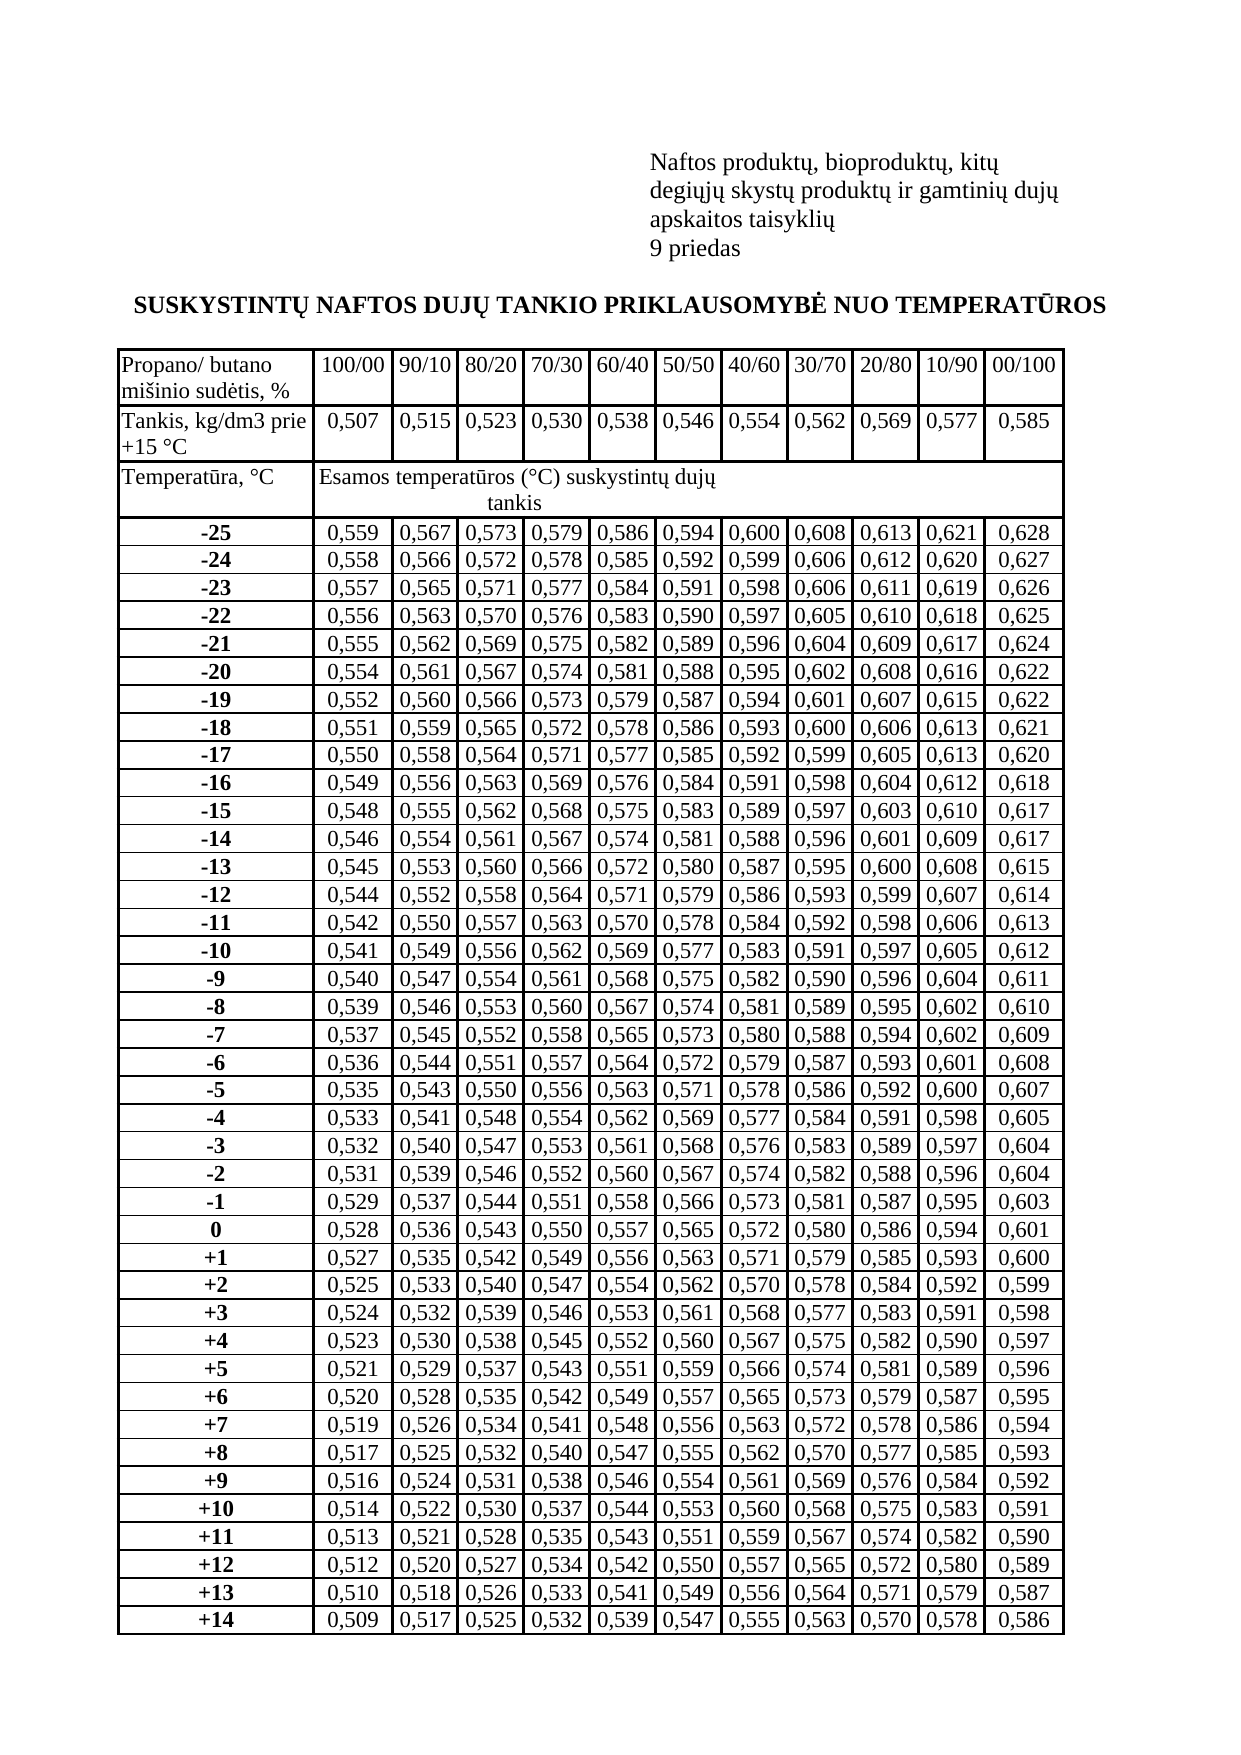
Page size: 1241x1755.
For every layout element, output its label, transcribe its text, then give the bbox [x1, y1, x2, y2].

table_cell 0,576 [591, 770, 654, 796]
table_cell 0,562 [591, 1105, 654, 1131]
table_cell 0,575 [789, 1327, 851, 1354]
table_cell 0,521 [394, 1523, 456, 1549]
table_cell 0,552 [459, 1021, 522, 1047]
table_cell 0,552 [394, 881, 456, 907]
table_cell 0,583 [920, 1495, 983, 1521]
table_cell 0,594 [657, 519, 720, 545]
table_cell 0,556 [657, 1411, 720, 1437]
table_cell 0,514 [315, 1495, 391, 1521]
table_cell 0,600 [723, 519, 786, 545]
table_cell 0,581 [657, 825, 720, 852]
table_cell 0,596 [986, 1355, 1062, 1382]
table_cell 0,540 [459, 1272, 522, 1298]
table_cell 0,574 [525, 658, 588, 684]
table_cell -1 [120, 1188, 312, 1214]
table_cell 0,603 [986, 1188, 1062, 1214]
table_cell 0,603 [854, 797, 917, 824]
table_cell 0,589 [986, 1551, 1062, 1577]
table_cell 0,583 [657, 797, 720, 824]
table_cell 0,512 [315, 1551, 391, 1577]
table_cell [721, 463, 787, 516]
table_cell 0,607 [920, 881, 983, 907]
table_cell 0,572 [459, 546, 522, 572]
table_cell 0,593 [920, 1244, 983, 1270]
table_cell 0,577 [854, 1439, 917, 1465]
table_cell 0,620 [920, 546, 983, 572]
table_cell 0,591 [657, 574, 720, 600]
table_cell -18 [120, 714, 312, 740]
table_cell 0,549 [525, 1244, 588, 1270]
table_cell 0,592 [789, 909, 851, 935]
table_cell [984, 463, 1062, 516]
table_cell 0,520 [394, 1551, 456, 1577]
table_cell 0,527 [315, 1244, 391, 1270]
table_cell 0,583 [789, 1132, 851, 1159]
table_cell 0,612 [854, 546, 917, 572]
table_cell 0,556 [394, 770, 456, 796]
table_cell 0,550 [657, 1551, 720, 1577]
table_cell 0,531 [315, 1160, 391, 1187]
table_cell 0,580 [789, 1216, 851, 1242]
table_header 80/20 [459, 351, 522, 404]
table_cell 0,577 [525, 574, 588, 600]
table_cell 0,570 [591, 909, 654, 935]
table_cell 0,587 [986, 1579, 1062, 1605]
table_cell 0,560 [591, 1160, 654, 1187]
table_cell 0,616 [920, 658, 983, 684]
table_cell 0,567 [525, 825, 588, 852]
table_cell 0,536 [394, 1216, 456, 1242]
table_cell 0,559 [315, 519, 391, 545]
table_cell 0,587 [854, 1188, 917, 1214]
table_cell 0,605 [789, 602, 851, 628]
table_cell 0,545 [394, 1021, 456, 1047]
table_cell 0,571 [459, 574, 522, 600]
table_cell +3 [120, 1300, 312, 1326]
table_cell -25 [120, 519, 312, 545]
table_header 00/100 [986, 351, 1062, 404]
table_cell 0,615 [920, 686, 983, 712]
table_cell 0,593 [789, 881, 851, 907]
table_cell 0,561 [525, 965, 588, 991]
table_cell Temperatūra, °C [120, 463, 312, 516]
table_cell 0,586 [986, 1607, 1062, 1633]
table_cell 0,598 [920, 1105, 983, 1131]
table_cell 0,549 [394, 937, 456, 963]
table_cell 0,516 [315, 1467, 391, 1493]
table_cell 0,556 [591, 1244, 654, 1270]
table_cell 0,560 [723, 1495, 786, 1521]
table_cell 0,585 [854, 1244, 917, 1270]
table_cell 0,545 [315, 853, 391, 879]
table_cell 0,602 [920, 1021, 983, 1047]
table_cell 0,592 [854, 1077, 917, 1103]
table_cell 0,602 [920, 993, 983, 1019]
table_cell 0,561 [459, 825, 522, 852]
table_cell 0,550 [315, 742, 391, 768]
text SUSKYSTINTŲ NAFTOS DUJŲ TANKIO PRIKLAUSOMYBĖ NUO TEMPERATŪROS [118, 291, 1122, 319]
table_cell 0,540 [394, 1132, 456, 1159]
table_cell 0,601 [920, 1049, 983, 1075]
table_cell 0,609 [986, 1021, 1062, 1047]
table_cell 0,540 [315, 965, 391, 991]
table_cell 0,585 [920, 1439, 983, 1465]
table_cell 0,596 [789, 825, 851, 852]
table_cell +8 [120, 1439, 312, 1465]
table_cell 0,553 [591, 1300, 654, 1326]
table_cell 0,614 [986, 881, 1062, 907]
table_cell 0,597 [920, 1132, 983, 1159]
table_cell 0,586 [591, 519, 654, 545]
table_cell 0,601 [986, 1216, 1062, 1242]
table_cell 0,597 [723, 602, 786, 628]
table_cell 0,556 [525, 1077, 588, 1103]
table_header 90/10 [394, 351, 456, 404]
table_cell 0,554 [394, 825, 456, 852]
table_cell 0,578 [723, 1077, 786, 1103]
table_cell 0,587 [789, 1049, 851, 1075]
table_cell 0,605 [920, 937, 983, 963]
table_cell 0,596 [723, 630, 786, 656]
table_cell 0,562 [525, 937, 588, 963]
table_cell 0 [120, 1216, 312, 1242]
table_cell 0,595 [986, 1383, 1062, 1409]
table_cell -15 [120, 797, 312, 824]
table_cell 0,572 [657, 1049, 720, 1075]
table_cell 0,541 [394, 1105, 456, 1131]
table_cell -24 [120, 546, 312, 572]
table_cell 0,591 [723, 770, 786, 796]
table_cell 0,561 [723, 1467, 786, 1493]
table_cell 0,557 [591, 1216, 654, 1242]
table_cell 0,545 [525, 1327, 588, 1354]
table_cell 0,595 [920, 1188, 983, 1214]
table_cell 0,591 [920, 1300, 983, 1326]
table_cell 0,552 [525, 1160, 588, 1187]
table_cell 0,562 [657, 1272, 720, 1298]
table_cell 0,536 [315, 1049, 391, 1075]
table_cell 0,535 [525, 1523, 588, 1549]
table_cell 0,570 [789, 1439, 851, 1465]
table_cell 0,520 [315, 1383, 391, 1409]
table_cell 0,562 [723, 1439, 786, 1465]
table_cell 0,619 [920, 574, 983, 600]
table_cell 0,557 [315, 574, 391, 600]
table_cell 0,519 [315, 1411, 391, 1437]
table_cell 0,588 [657, 658, 720, 684]
table_cell 0,551 [525, 1188, 588, 1214]
table_cell +12 [120, 1551, 312, 1577]
table_cell 0,558 [459, 881, 522, 907]
table_cell 0,577 [591, 742, 654, 768]
table_cell 0,524 [394, 1467, 456, 1493]
table_cell +10 [120, 1495, 312, 1521]
table_cell 0,584 [723, 909, 786, 935]
table_cell 0,530 [525, 407, 588, 460]
table_cell 0,553 [657, 1495, 720, 1521]
table_cell 0,589 [723, 797, 786, 824]
table_cell 0,576 [854, 1467, 917, 1493]
table_cell +14 [120, 1607, 312, 1633]
table_cell 0,586 [789, 1077, 851, 1103]
table_cell -8 [120, 993, 312, 1019]
table_cell 0,612 [920, 770, 983, 796]
table_cell 0,573 [789, 1383, 851, 1409]
table_cell 0,622 [986, 658, 1062, 684]
table_cell 0,522 [394, 1495, 456, 1521]
table_cell 0,596 [854, 965, 917, 991]
table_cell 0,590 [920, 1327, 983, 1354]
table_cell 0,566 [657, 1188, 720, 1214]
table_cell 0,590 [789, 965, 851, 991]
table_cell 0,584 [657, 770, 720, 796]
table_cell 0,599 [986, 1272, 1062, 1298]
table_cell +6 [120, 1383, 312, 1409]
table_cell 0,546 [591, 1467, 654, 1493]
table_cell 0,549 [315, 770, 391, 796]
table_cell 0,628 [986, 519, 1062, 545]
table_cell 0,530 [394, 1327, 456, 1354]
table_cell 0,604 [986, 1132, 1062, 1159]
table_cell 0,551 [591, 1355, 654, 1382]
table_cell 0,543 [459, 1216, 522, 1242]
table_cell 0,591 [986, 1495, 1062, 1521]
table_cell 0,533 [394, 1272, 456, 1298]
table_cell 0,572 [591, 853, 654, 879]
table_cell 0,523 [459, 407, 522, 460]
table_cell 0,559 [394, 714, 456, 740]
table_cell 0,525 [394, 1439, 456, 1465]
table_cell 0,567 [789, 1523, 851, 1549]
table_cell 0,539 [394, 1160, 456, 1187]
table_cell 0,610 [854, 602, 917, 628]
table_cell 0,556 [315, 602, 391, 628]
table_cell 0,600 [854, 853, 917, 879]
table_cell 0,598 [789, 770, 851, 796]
table_cell 0,587 [657, 686, 720, 712]
table_cell 0,578 [854, 1411, 917, 1437]
table_cell 0,538 [525, 1467, 588, 1493]
table_cell -22 [120, 602, 312, 628]
table_header 100/00 [315, 351, 391, 404]
table_cell 0,554 [723, 407, 786, 460]
table_cell 0,544 [394, 1049, 456, 1075]
table_cell 0,577 [920, 407, 983, 460]
table_cell 0,574 [854, 1523, 917, 1549]
table_cell 0,613 [920, 714, 983, 740]
table_cell 0,609 [920, 825, 983, 852]
table_cell 0,531 [459, 1467, 522, 1493]
table_cell 0,546 [315, 825, 391, 852]
table_cell 0,535 [394, 1244, 456, 1270]
table_cell 0,569 [525, 770, 588, 796]
table_cell 0,610 [986, 993, 1062, 1019]
table_cell 0,580 [723, 1021, 786, 1047]
table_cell 0,582 [591, 630, 654, 656]
table_cell 0,535 [315, 1077, 391, 1103]
table_cell 0,530 [459, 1495, 522, 1521]
table_cell 0,613 [986, 909, 1062, 935]
table_cell 0,604 [986, 1160, 1062, 1187]
table_cell 0,624 [986, 630, 1062, 656]
table_cell 0,560 [657, 1327, 720, 1354]
table_cell 0,598 [723, 574, 786, 600]
table_cell 0,600 [986, 1244, 1062, 1270]
table_cell +13 [120, 1579, 312, 1605]
table_cell 0,534 [459, 1411, 522, 1437]
table_cell 0,591 [789, 937, 851, 963]
table_cell 0,526 [394, 1411, 456, 1437]
table_cell 0,604 [854, 770, 917, 796]
table_cell +9 [120, 1467, 312, 1493]
table_cell 0,537 [525, 1495, 588, 1521]
table_cell 0,558 [525, 1021, 588, 1047]
table_cell 0,583 [723, 937, 786, 963]
table_cell 0,572 [789, 1411, 851, 1437]
table_cell +1 [120, 1244, 312, 1270]
table_cell 0,554 [525, 1105, 588, 1131]
table_cell -6 [120, 1049, 312, 1075]
table_cell 0,558 [591, 1188, 654, 1214]
table_cell 0,567 [591, 993, 654, 1019]
table_cell 0,535 [459, 1383, 522, 1409]
table_cell 0,573 [723, 1188, 786, 1214]
table_cell 0,537 [459, 1355, 522, 1382]
table_cell 0,568 [525, 797, 588, 824]
table_cell 0,617 [986, 797, 1062, 824]
table_cell 0,539 [315, 993, 391, 1019]
table_cell 0,564 [525, 881, 588, 907]
table_cell 0,553 [394, 853, 456, 879]
table_cell 0,565 [394, 574, 456, 600]
table_cell 0,557 [459, 909, 522, 935]
table_cell 0,590 [657, 602, 720, 628]
table_cell 0,544 [591, 1495, 654, 1521]
table_cell 0,585 [657, 742, 720, 768]
table_cell 0,555 [657, 1439, 720, 1465]
table_header 50/50 [657, 351, 720, 404]
table_cell 0,605 [854, 742, 917, 768]
table_cell 0,572 [723, 1216, 786, 1242]
table_cell 0,579 [789, 1244, 851, 1270]
table_cell 0,551 [459, 1049, 522, 1075]
table_cell 0,532 [525, 1607, 588, 1633]
table_cell 0,515 [394, 407, 456, 460]
table_cell 0,566 [525, 853, 588, 879]
table_cell 0,565 [591, 1021, 654, 1047]
table_cell 0,600 [920, 1077, 983, 1103]
table_cell 0,584 [591, 574, 654, 600]
table_cell 0,541 [315, 937, 391, 963]
table_cell 0,589 [854, 1132, 917, 1159]
table_cell 0,578 [591, 714, 654, 740]
table_cell 0,579 [723, 1049, 786, 1075]
table_cell 0,548 [459, 1105, 522, 1131]
table_cell 0,575 [657, 965, 720, 991]
table_cell 0,588 [854, 1160, 917, 1187]
table_cell 0,605 [986, 1105, 1062, 1131]
table_cell 0,586 [657, 714, 720, 740]
table_cell 0,594 [854, 1021, 917, 1047]
table_cell 0,569 [459, 630, 522, 656]
table_cell -11 [120, 909, 312, 935]
table_cell 0,539 [459, 1300, 522, 1326]
table_cell 0,528 [459, 1523, 522, 1549]
table_cell 0,608 [789, 519, 851, 545]
table_cell 0,529 [394, 1355, 456, 1382]
table_cell 0,592 [986, 1467, 1062, 1493]
table_cell -17 [120, 742, 312, 768]
table_cell 0,543 [394, 1077, 456, 1103]
table_cell 0,594 [920, 1216, 983, 1242]
table_cell 0,582 [723, 965, 786, 991]
table_cell 0,627 [986, 546, 1062, 572]
table_cell 0,572 [854, 1551, 917, 1577]
table_cell 0,581 [591, 658, 654, 684]
table_cell 0,517 [315, 1439, 391, 1465]
table_cell 0,547 [657, 1607, 720, 1633]
table_cell 0,569 [591, 937, 654, 963]
table_header 40/60 [723, 351, 786, 404]
table_cell 0,569 [789, 1467, 851, 1493]
table_cell 0,542 [591, 1551, 654, 1577]
text degiųjų skystų produktų ir gamtinių dujų [118, 176, 1122, 204]
table_cell 0,604 [920, 965, 983, 991]
table_cell 0,529 [315, 1188, 391, 1214]
table_cell 0,612 [986, 937, 1062, 963]
table_header 10/90 [920, 351, 983, 404]
table_cell -20 [120, 658, 312, 684]
table_cell [853, 463, 919, 516]
table_cell 0,542 [315, 909, 391, 935]
text apskaitos taisyklių [118, 204, 1122, 233]
table_cell 0,581 [723, 993, 786, 1019]
table_cell 0,582 [789, 1160, 851, 1187]
table_cell -5 [120, 1077, 312, 1103]
table_cell 0,620 [986, 742, 1062, 768]
table_cell 0,610 [920, 797, 983, 824]
table_cell 0,611 [854, 574, 917, 600]
table_cell -23 [120, 574, 312, 600]
table_cell 0,621 [920, 519, 983, 545]
table_cell 0,583 [591, 602, 654, 628]
table_cell 0,582 [854, 1327, 917, 1354]
table_cell 0,532 [394, 1300, 456, 1326]
table_cell 0,542 [525, 1383, 588, 1409]
table_cell 0,565 [723, 1383, 786, 1409]
table_cell 0,595 [854, 993, 917, 1019]
table_cell 0,525 [459, 1607, 522, 1633]
table_cell 0,527 [459, 1551, 522, 1577]
table_cell 0,541 [525, 1411, 588, 1437]
table_cell 0,558 [315, 546, 391, 572]
table_cell 0,521 [315, 1355, 391, 1382]
table_cell 0,561 [394, 658, 456, 684]
table_cell 0,606 [789, 546, 851, 572]
table_cell 0,560 [394, 686, 456, 712]
table_cell 0,574 [591, 825, 654, 852]
table_cell 0,565 [657, 1216, 720, 1242]
table_header Propano/ butano mišinio sudėtis, % [120, 351, 312, 404]
table_cell 0,567 [459, 658, 522, 684]
table_cell 0,561 [591, 1132, 654, 1159]
table_cell 0,560 [525, 993, 588, 1019]
table_cell 0,552 [315, 686, 391, 712]
table_cell 0,510 [315, 1579, 391, 1605]
table_cell 0,565 [789, 1551, 851, 1577]
table_cell 0,608 [854, 658, 917, 684]
table_cell 0,581 [854, 1355, 917, 1382]
table_cell 0,547 [525, 1272, 588, 1298]
table_cell 0,599 [723, 546, 786, 572]
table_cell 0,557 [657, 1383, 720, 1409]
table_cell 0,544 [315, 881, 391, 907]
table_cell 0,568 [723, 1300, 786, 1326]
table_cell 0,547 [591, 1439, 654, 1465]
table_cell 0,622 [986, 686, 1062, 712]
table_cell 0,532 [459, 1439, 522, 1465]
table_cell 0,544 [459, 1188, 522, 1214]
table_cell 0,582 [920, 1523, 983, 1549]
table_cell 0,571 [591, 881, 654, 907]
table_cell 0,571 [854, 1579, 917, 1605]
table_cell 0,517 [394, 1607, 456, 1633]
table_cell 0,621 [986, 714, 1062, 740]
table_cell 0,584 [920, 1467, 983, 1493]
table_cell 0,534 [525, 1551, 588, 1577]
table_cell 0,608 [986, 1049, 1062, 1075]
table_cell 0,571 [525, 742, 588, 768]
table_cell 0,579 [854, 1383, 917, 1409]
table_cell 0,598 [854, 909, 917, 935]
table_cell 0,580 [657, 853, 720, 879]
table_cell 0,560 [459, 853, 522, 879]
table_cell 0,579 [525, 519, 588, 545]
table_cell 0,568 [591, 965, 654, 991]
table_cell 0,563 [394, 602, 456, 628]
table_cell 0,546 [525, 1300, 588, 1326]
table_cell 0,575 [525, 630, 588, 656]
table_cell 0,584 [854, 1272, 917, 1298]
table_cell 0,564 [789, 1579, 851, 1605]
table_cell 0,563 [657, 1244, 720, 1270]
table_cell 0,538 [459, 1327, 522, 1354]
table_cell 0,563 [525, 909, 588, 935]
table_cell 0,573 [657, 1021, 720, 1047]
table_cell -2 [120, 1160, 312, 1187]
table_cell 0,602 [789, 658, 851, 684]
table_cell 0,550 [459, 1077, 522, 1103]
table_cell Esamos temperatūros (°C) suskystintų dujų tankis [315, 463, 721, 516]
table_cell 0,591 [854, 1105, 917, 1131]
table_cell -16 [120, 770, 312, 796]
table_cell 0,593 [854, 1049, 917, 1075]
table_cell 0,607 [986, 1077, 1062, 1103]
table_cell 0,565 [459, 714, 522, 740]
table_cell 0,596 [920, 1160, 983, 1187]
table_cell 0,609 [854, 630, 917, 656]
table_cell 0,569 [854, 407, 917, 460]
table_header 30/70 [789, 351, 851, 404]
table_cell -14 [120, 825, 312, 852]
table_cell 0,625 [986, 602, 1062, 628]
table_cell 0,604 [789, 630, 851, 656]
table_cell 0,539 [591, 1607, 654, 1633]
table_cell 0,576 [723, 1132, 786, 1159]
table_cell -12 [120, 881, 312, 907]
table_cell 0,586 [920, 1411, 983, 1437]
table_cell 0,509 [315, 1607, 391, 1633]
table_cell -10 [120, 937, 312, 963]
table_cell 0,598 [986, 1300, 1062, 1326]
table_cell 0,613 [854, 519, 917, 545]
table_cell 0,570 [723, 1272, 786, 1298]
table_cell 0,611 [986, 965, 1062, 991]
table_cell 0,578 [657, 909, 720, 935]
table_cell 0,547 [459, 1132, 522, 1159]
table_cell 0,589 [789, 993, 851, 1019]
table_cell 0,533 [315, 1105, 391, 1131]
table_cell 0,568 [789, 1495, 851, 1521]
table_cell 0,585 [986, 407, 1062, 460]
table_cell 0,569 [657, 1105, 720, 1131]
table_cell 0,556 [459, 937, 522, 963]
table_cell 0,579 [591, 686, 654, 712]
table_cell 0,617 [920, 630, 983, 656]
table_cell [787, 463, 853, 516]
table_cell 0,546 [657, 407, 720, 460]
table_cell 0,587 [920, 1383, 983, 1409]
table_cell 0,618 [920, 602, 983, 628]
table_cell +5 [120, 1355, 312, 1382]
table_cell 0,571 [657, 1077, 720, 1103]
table_cell 0,528 [315, 1216, 391, 1242]
table_cell 0,583 [854, 1300, 917, 1326]
table_cell Tankis, kg/dm3 prie +15 °C [120, 407, 312, 460]
table_cell 0,577 [723, 1105, 786, 1131]
table_cell 0,588 [789, 1021, 851, 1047]
table_cell 0,593 [986, 1439, 1062, 1465]
table_cell 0,553 [525, 1132, 588, 1159]
table_cell 0,601 [789, 686, 851, 712]
table_cell 0,537 [394, 1188, 456, 1214]
table_cell 0,533 [525, 1579, 588, 1605]
table_cell -9 [120, 965, 312, 991]
table_cell 0,513 [315, 1523, 391, 1549]
table_cell 0,588 [723, 825, 786, 852]
table_cell 0,564 [591, 1049, 654, 1075]
table_cell 0,589 [920, 1355, 983, 1382]
table_cell 0,575 [854, 1495, 917, 1521]
table_cell 0,580 [920, 1551, 983, 1577]
table_cell 0,537 [315, 1021, 391, 1047]
table_cell -19 [120, 686, 312, 712]
table_cell 0,590 [986, 1523, 1062, 1549]
table_cell 0,562 [789, 407, 851, 460]
table_cell 0,573 [459, 519, 522, 545]
table_cell 0,518 [394, 1579, 456, 1605]
table_cell 0,523 [315, 1327, 391, 1354]
table_cell [919, 463, 984, 516]
table_cell 0,555 [315, 630, 391, 656]
table_cell 0,606 [789, 574, 851, 600]
table_cell 0,549 [657, 1579, 720, 1605]
table_cell 0,618 [986, 770, 1062, 796]
table_cell 0,594 [986, 1411, 1062, 1437]
table_cell -3 [120, 1132, 312, 1159]
table_cell 0,567 [394, 519, 456, 545]
table_cell 0,547 [394, 965, 456, 991]
table_cell 0,600 [789, 714, 851, 740]
table_cell 0,554 [657, 1467, 720, 1493]
table_cell 0,566 [723, 1355, 786, 1382]
table_cell 0,589 [657, 630, 720, 656]
table_cell 0,579 [920, 1579, 983, 1605]
table_cell 0,555 [394, 797, 456, 824]
table_cell 0,597 [789, 797, 851, 824]
table_cell 0,567 [723, 1327, 786, 1354]
table_cell 0,525 [315, 1272, 391, 1298]
table_cell 0,555 [723, 1607, 786, 1633]
table_cell +7 [120, 1411, 312, 1437]
table_cell 0,557 [525, 1049, 588, 1075]
table_cell 0,601 [854, 825, 917, 852]
table_cell 0,577 [789, 1300, 851, 1326]
table_cell 0,592 [657, 546, 720, 572]
table_cell 0,617 [986, 825, 1062, 852]
table_cell 0,507 [315, 407, 391, 460]
table_cell 0,608 [920, 853, 983, 879]
table_cell 0,578 [789, 1272, 851, 1298]
table_cell 0,592 [920, 1272, 983, 1298]
table_cell +4 [120, 1327, 312, 1354]
table_cell 0,577 [657, 937, 720, 963]
table_cell -7 [120, 1021, 312, 1047]
table_cell 0,550 [525, 1216, 588, 1242]
table_cell 0,543 [591, 1523, 654, 1549]
table_cell 0,551 [315, 714, 391, 740]
table_cell 0,526 [459, 1579, 522, 1605]
table_cell 0,597 [854, 937, 917, 963]
table_cell 0,553 [459, 993, 522, 1019]
table_cell 0,595 [723, 658, 786, 684]
table_cell 0,559 [723, 1523, 786, 1549]
table_cell +2 [120, 1272, 312, 1298]
table_cell 0,559 [657, 1355, 720, 1382]
table_cell 0,597 [986, 1327, 1062, 1354]
table_cell 0,556 [723, 1579, 786, 1605]
table_cell 0,571 [723, 1244, 786, 1270]
table_cell 0,574 [789, 1355, 851, 1382]
table_cell 0,552 [591, 1327, 654, 1354]
table_cell 0,581 [789, 1188, 851, 1214]
table_cell 0,538 [591, 407, 654, 460]
table_cell 0,540 [525, 1439, 588, 1465]
table_cell 0,554 [315, 658, 391, 684]
table_cell 0,563 [459, 770, 522, 796]
table_cell 0,568 [657, 1132, 720, 1159]
table_cell 0,551 [657, 1523, 720, 1549]
table_cell 0,548 [315, 797, 391, 824]
table_cell 0,587 [723, 853, 786, 879]
table_cell 0,576 [525, 602, 588, 628]
table_cell 0,570 [854, 1607, 917, 1633]
table_cell 0,592 [723, 742, 786, 768]
table_cell 0,563 [591, 1077, 654, 1103]
table_cell 0,584 [789, 1105, 851, 1131]
table_cell 0,562 [394, 630, 456, 656]
table_cell 0,562 [459, 797, 522, 824]
table_cell 0,595 [789, 853, 851, 879]
table_cell 0,532 [315, 1132, 391, 1159]
table_cell 0,524 [315, 1300, 391, 1326]
table_cell 0,563 [789, 1607, 851, 1633]
table_cell -21 [120, 630, 312, 656]
table_header 70/30 [525, 351, 588, 404]
table_cell 0,573 [525, 686, 588, 712]
table_cell 0,542 [459, 1244, 522, 1270]
table_cell 0,528 [394, 1383, 456, 1409]
table_cell 0,626 [986, 574, 1062, 600]
table_cell 0,607 [854, 686, 917, 712]
table_cell 0,615 [986, 853, 1062, 879]
table_cell 0,549 [591, 1383, 654, 1409]
table_header 60/40 [591, 351, 654, 404]
table_cell 0,599 [789, 742, 851, 768]
table_header 20/80 [854, 351, 917, 404]
table_cell 0,558 [394, 742, 456, 768]
table_cell 0,585 [591, 546, 654, 572]
table_cell 0,557 [723, 1551, 786, 1577]
table_cell +11 [120, 1523, 312, 1549]
table_cell 0,593 [723, 714, 786, 740]
table_cell 0,570 [459, 602, 522, 628]
table_cell -13 [120, 853, 312, 879]
table_cell 0,561 [657, 1300, 720, 1326]
table_cell -4 [120, 1105, 312, 1131]
table_cell 0,567 [657, 1160, 720, 1187]
table_cell 0,578 [920, 1607, 983, 1633]
table_cell 0,606 [920, 909, 983, 935]
table_cell 0,554 [459, 965, 522, 991]
table_cell 0,599 [854, 881, 917, 907]
table_cell 0,594 [723, 686, 786, 712]
table_cell 0,578 [525, 546, 588, 572]
table_cell 0,548 [591, 1411, 654, 1437]
table_cell 0,566 [394, 546, 456, 572]
table_cell 0,543 [525, 1355, 588, 1382]
table_cell 0,563 [723, 1411, 786, 1437]
table_cell 0,586 [854, 1216, 917, 1242]
table_cell 0,550 [394, 909, 456, 935]
table_cell 0,554 [591, 1272, 654, 1298]
table_cell 0,606 [854, 714, 917, 740]
table_cell 0,546 [459, 1160, 522, 1187]
table_cell 0,613 [920, 742, 983, 768]
table_cell 0,541 [591, 1579, 654, 1605]
text Naftos produktų, bioproduktų, kitų [118, 147, 1122, 176]
table_cell 0,586 [723, 881, 786, 907]
table_cell 0,546 [394, 993, 456, 1019]
table_cell 0,574 [723, 1160, 786, 1187]
table_cell 0,574 [657, 993, 720, 1019]
table_cell 0,564 [459, 742, 522, 768]
table_cell 0,572 [525, 714, 588, 740]
table_cell 0,575 [591, 797, 654, 824]
table_cell 0,579 [657, 881, 720, 907]
table_cell 0,566 [459, 686, 522, 712]
text 9 priedas [118, 233, 1122, 262]
